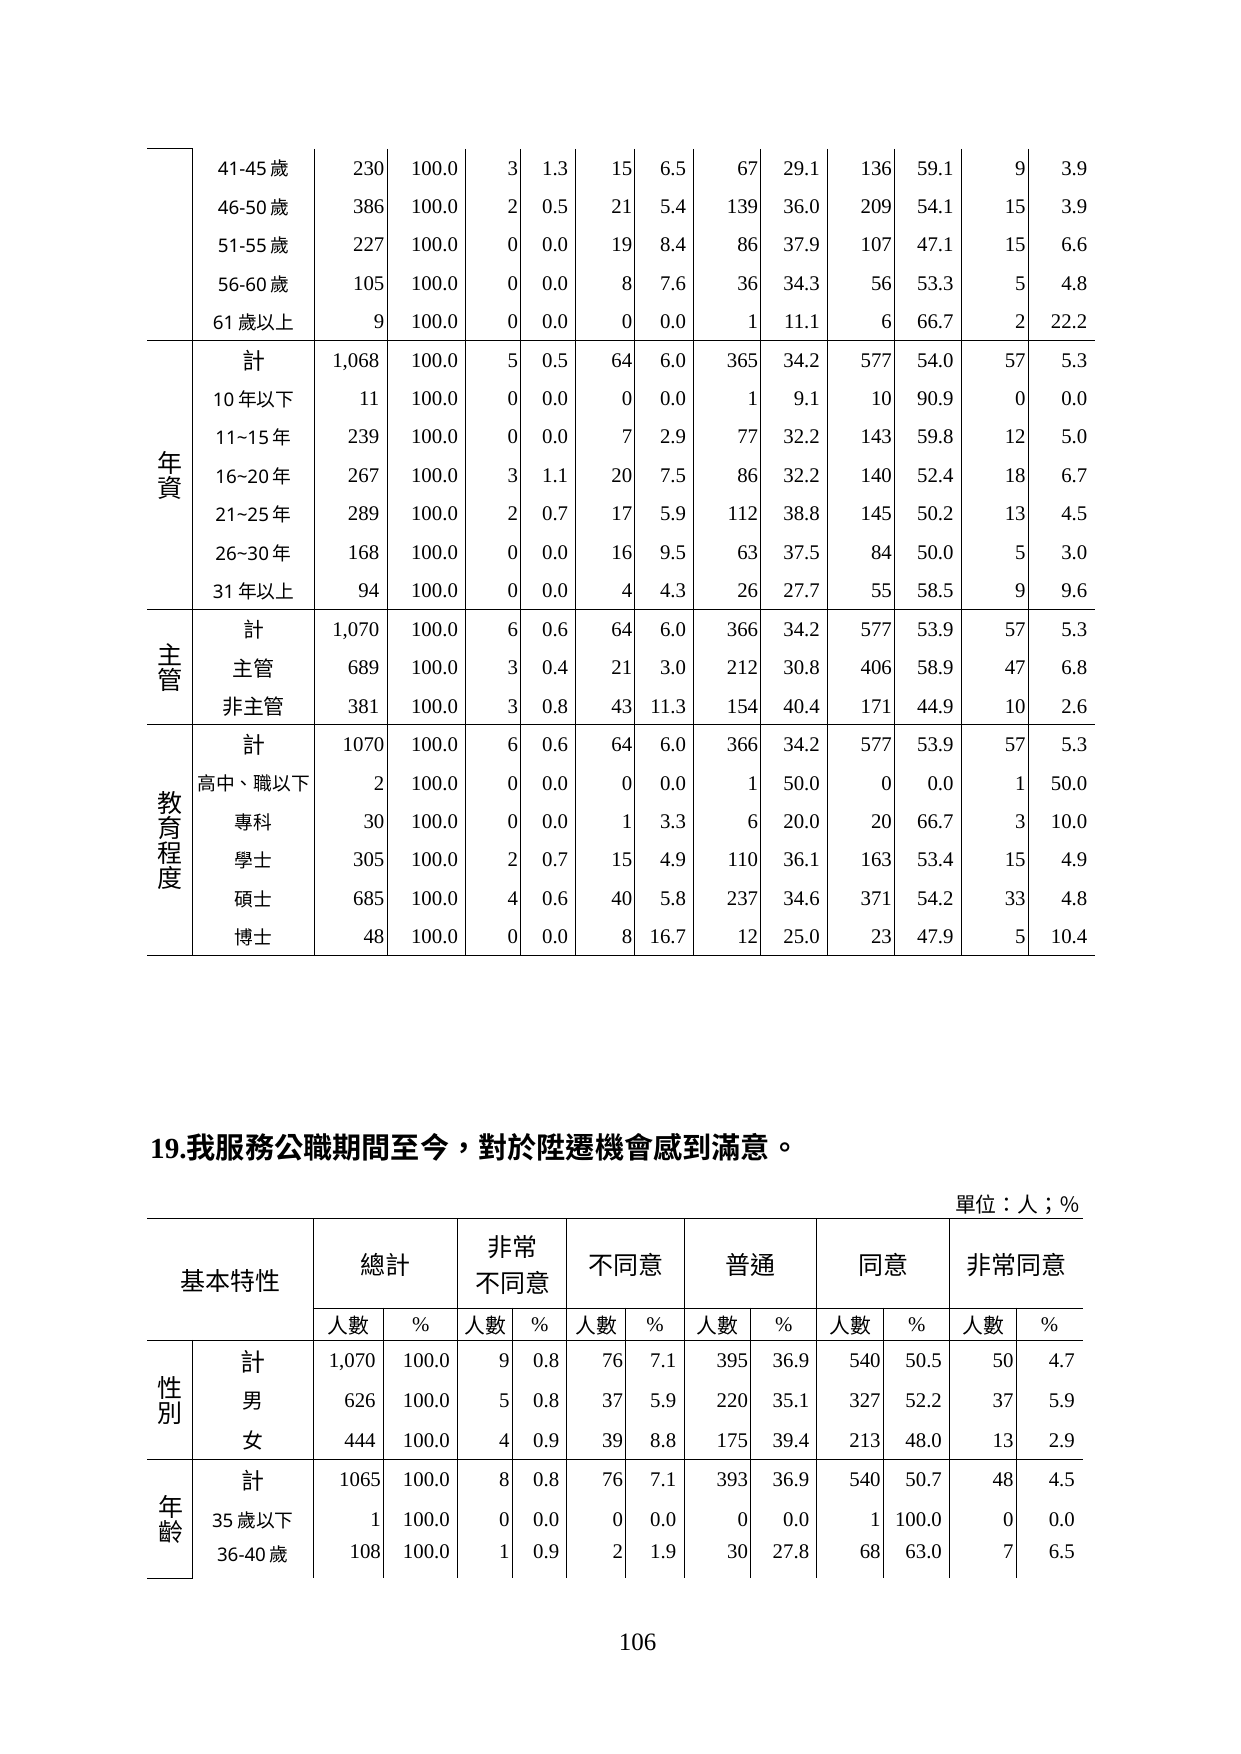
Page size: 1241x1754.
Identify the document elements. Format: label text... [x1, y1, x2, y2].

table_cell 53.9 [895, 725, 961, 763]
table_cell 34.2 [761, 725, 827, 763]
table_cell 406 [828, 648, 894, 686]
table_cell 0.0 [521, 417, 575, 455]
table_cell 9 [458, 1341, 512, 1379]
table_cell 3 [466, 648, 520, 686]
table_cell 2 [466, 494, 520, 532]
table_cell 專科 [193, 801, 314, 839]
table_cell 8.8 [626, 1419, 684, 1459]
table_cell 5.3 [1029, 725, 1095, 763]
table_cell 主管 [147, 610, 192, 724]
table_cell 237 [694, 878, 760, 916]
table_cell 0 [685, 1499, 750, 1538]
table_cell 10.4 [1029, 916, 1095, 955]
table_cell 0.0 [521, 301, 575, 340]
table_cell 6 [466, 610, 520, 647]
table_cell 105 [315, 263, 387, 301]
table_cell 27.7 [761, 571, 827, 609]
table_cell 1,070 [314, 1341, 383, 1379]
table_cell 289 [315, 494, 387, 532]
table_cell 100.0 [388, 610, 465, 647]
table_cell 碩士 [193, 878, 314, 916]
table_cell 267 [315, 455, 387, 494]
text 19.我服務公職期間至今，對於陞遷機會感到滿意。 [147, 1116, 1125, 1168]
table_cell 371 [828, 878, 894, 916]
table_cell 15 [962, 186, 1028, 224]
table_cell 0 [458, 1499, 512, 1538]
table_cell 86 [694, 225, 760, 263]
table_cell 0 [466, 763, 520, 801]
table_cell 9.6 [1029, 571, 1095, 609]
table_cell 43 [576, 686, 634, 724]
table_cell 47 [962, 648, 1028, 686]
table_cell 52.4 [895, 455, 961, 494]
table_cell 39.4 [751, 1419, 816, 1459]
table_cell 非主管 [193, 686, 314, 724]
table_cell 689 [315, 648, 387, 686]
table_cell [147, 149, 192, 340]
table_cell 100.0 [388, 417, 465, 455]
table_cell 非常同意 [950, 1219, 1082, 1308]
table_cell 209 [828, 186, 894, 224]
table_cell 100.0 [388, 878, 465, 916]
table_cell 5 [962, 263, 1028, 301]
table_cell 0 [466, 225, 520, 263]
table_cell 31年以上 [193, 571, 314, 609]
table_cell 305 [315, 840, 387, 878]
table_cell 4.5 [1029, 494, 1095, 532]
table_cell 54.1 [895, 186, 961, 224]
table_cell 34.6 [761, 878, 827, 916]
table_cell 35歲以下 [193, 1499, 313, 1538]
table_header [147, 1169, 192, 1218]
table_cell 人數 [314, 1309, 383, 1340]
table_cell 3.3 [635, 801, 693, 839]
table_cell 3 [466, 148, 520, 186]
table_cell % [384, 1309, 457, 1340]
table_cell 0.8 [521, 686, 575, 724]
table_cell 56-60歲 [193, 263, 314, 301]
table_cell 0.8 [513, 1341, 566, 1379]
table_cell 1 [694, 378, 760, 417]
table_cell 0.0 [521, 225, 575, 263]
table_cell 32.2 [761, 417, 827, 455]
table_cell 50.5 [884, 1341, 949, 1379]
table_cell 47.1 [895, 225, 961, 263]
table_cell 239 [315, 417, 387, 455]
table_cell 4.7 [1017, 1341, 1082, 1379]
table_cell 46-50歲 [193, 186, 314, 224]
table_cell 人數 [950, 1309, 1016, 1340]
table_cell 6.8 [1029, 648, 1095, 686]
table_cell 0 [466, 571, 520, 609]
table_cell 人數 [685, 1309, 750, 1340]
table_cell 64 [576, 725, 634, 763]
table_cell 36 [694, 263, 760, 301]
table_cell % [751, 1309, 816, 1340]
table_cell 90.9 [895, 378, 961, 417]
table_cell 0 [567, 1499, 625, 1538]
table_cell 0.0 [895, 763, 961, 801]
table_cell 8.4 [635, 225, 693, 263]
table_cell 0 [466, 263, 520, 301]
table_cell 145 [828, 494, 894, 532]
table_cell 0.0 [635, 378, 693, 417]
table_cell 1.1 [521, 455, 575, 494]
table_cell 基本特性 [147, 1219, 313, 1340]
table_cell 0.0 [521, 763, 575, 801]
table_cell 1 [817, 1499, 883, 1538]
table_cell % [884, 1309, 949, 1340]
table_cell 學士 [193, 840, 314, 878]
table_cell 10.0 [1029, 801, 1095, 839]
table_cell 1.3 [521, 148, 575, 186]
table_cell 100.0 [384, 1341, 457, 1379]
table_cell 0 [962, 378, 1028, 417]
table_cell 50.7 [884, 1460, 949, 1498]
table_cell 212 [694, 648, 760, 686]
table_cell 100.0 [388, 186, 465, 224]
table_cell 9 [962, 571, 1028, 609]
table_cell 0.0 [521, 378, 575, 417]
table_cell 2 [466, 840, 520, 878]
table_cell 2.9 [1017, 1419, 1082, 1459]
table_cell 6.5 [635, 148, 693, 186]
table_cell 11.1 [761, 301, 827, 340]
table_header [383, 1169, 457, 1218]
table_cell 100.0 [384, 1460, 457, 1498]
table_cell 5.0 [1029, 417, 1095, 455]
table_cell 1 [694, 301, 760, 340]
table_cell 26 [694, 571, 760, 609]
table_cell 136 [828, 148, 894, 186]
table_cell 57 [962, 725, 1028, 763]
table_cell 1065 [314, 1460, 383, 1498]
table_cell 22.2 [1029, 301, 1095, 340]
table_cell 12 [694, 916, 760, 955]
table_cell 393 [685, 1460, 750, 1498]
table_cell 100.0 [388, 455, 465, 494]
table_cell 61歲以上 [193, 301, 314, 340]
table_cell 48.0 [884, 1419, 949, 1459]
table_cell 21~25年 [193, 494, 314, 532]
table_header [567, 1169, 625, 1218]
table_cell 7 [950, 1538, 1016, 1578]
table_cell 年齡 [147, 1460, 192, 1578]
table_cell 13 [962, 494, 1028, 532]
table_cell 685 [315, 878, 387, 916]
table_header [684, 1169, 750, 1218]
table_cell 1.9 [626, 1538, 684, 1578]
table_header [512, 1169, 567, 1218]
table_cell 計 [193, 725, 314, 763]
table_cell 365 [694, 341, 760, 378]
table_cell 0 [466, 378, 520, 417]
table_cell 77 [694, 417, 760, 455]
table_cell 計 [193, 1341, 313, 1379]
table_cell 110 [694, 840, 760, 878]
table_cell 53.4 [895, 840, 961, 878]
table_cell 50.0 [895, 532, 961, 571]
table_cell 381 [315, 686, 387, 724]
table_cell 2.9 [635, 417, 693, 455]
table_cell 3 [466, 686, 520, 724]
table_cell 11.3 [635, 686, 693, 724]
table_cell 175 [685, 1419, 750, 1459]
table_cell 100.0 [388, 378, 465, 417]
table_cell 3 [466, 455, 520, 494]
table_cell 68 [817, 1538, 883, 1578]
table_cell 8 [576, 916, 634, 955]
table_cell 40 [576, 878, 634, 916]
table_cell 66.7 [895, 301, 961, 340]
table_cell 38.8 [761, 494, 827, 532]
table_cell 0 [576, 378, 634, 417]
table_cell 100.0 [388, 494, 465, 532]
table_cell 男 [193, 1380, 313, 1419]
table_cell 58.5 [895, 571, 961, 609]
table_cell 100.0 [884, 1499, 949, 1538]
table_cell 35.1 [751, 1380, 816, 1419]
table_cell 9 [315, 301, 387, 340]
table_cell 8 [576, 263, 634, 301]
table_header 單位：人；％ [883, 1169, 1082, 1218]
table_cell 5.3 [1029, 341, 1095, 378]
table_cell 18 [962, 455, 1028, 494]
table_cell % [1017, 1309, 1082, 1340]
table_cell 100.0 [388, 801, 465, 839]
table_cell 0 [466, 916, 520, 955]
table_cell 139 [694, 186, 760, 224]
table_cell 0.5 [521, 186, 575, 224]
table_cell 4.8 [1029, 263, 1095, 301]
table_cell 3.0 [635, 648, 693, 686]
table_cell 55 [828, 571, 894, 609]
table_cell 主管 [193, 648, 314, 686]
table_cell 1 [694, 763, 760, 801]
table_cell 100.0 [384, 1538, 457, 1578]
table_cell 100.0 [388, 916, 465, 955]
table_cell 29.1 [761, 148, 827, 186]
table_cell 20.0 [761, 801, 827, 839]
table_cell 6.6 [1029, 225, 1095, 263]
table_cell 6.7 [1029, 455, 1095, 494]
table_cell 100.0 [388, 840, 465, 878]
table_cell 0.7 [521, 840, 575, 878]
table_cell 計 [193, 1460, 313, 1498]
table_cell 100.0 [388, 648, 465, 686]
table_cell 13 [950, 1419, 1016, 1459]
table_cell 3 [962, 801, 1028, 839]
table_cell 7.6 [635, 263, 693, 301]
table_cell 63 [694, 532, 760, 571]
table_cell 15 [962, 225, 1028, 263]
table_cell 6 [694, 801, 760, 839]
table_cell 1 [962, 763, 1028, 801]
table_cell 63.0 [884, 1538, 949, 1578]
table_cell 總計 [314, 1219, 457, 1308]
table_cell 327 [817, 1380, 883, 1419]
table_cell 626 [314, 1380, 383, 1419]
table_cell 48 [950, 1460, 1016, 1498]
table_cell 50.2 [895, 494, 961, 532]
table_cell 67 [694, 148, 760, 186]
table_cell 0.0 [521, 532, 575, 571]
table_cell 11~15年 [193, 417, 314, 455]
table_cell 5.8 [635, 878, 693, 916]
table_cell 100.0 [384, 1380, 457, 1419]
table_cell 1 [576, 801, 634, 839]
table_cell 76 [567, 1341, 625, 1379]
table_cell 3.9 [1029, 186, 1095, 224]
table_cell 37.9 [761, 225, 827, 263]
table_cell 5 [962, 916, 1028, 955]
table_cell 39 [567, 1419, 625, 1459]
table_cell 2 [466, 186, 520, 224]
table_cell 9.5 [635, 532, 693, 571]
table_cell 66.7 [895, 801, 961, 839]
table_cell 0.0 [1017, 1499, 1082, 1538]
table_cell 34.2 [761, 341, 827, 378]
table_cell 人數 [458, 1309, 512, 1340]
table_cell 51-55歲 [193, 225, 314, 263]
table_cell 100.0 [384, 1419, 457, 1459]
table_cell 40.4 [761, 686, 827, 724]
table_cell 64 [576, 610, 634, 647]
table_cell 54.0 [895, 341, 961, 378]
table_cell 36.9 [751, 1341, 816, 1379]
table_cell 21 [576, 186, 634, 224]
table_cell 53.9 [895, 610, 961, 647]
table_cell 計 [193, 341, 314, 378]
table_cell 108 [314, 1538, 383, 1578]
table_cell 154 [694, 686, 760, 724]
table_cell 0 [466, 532, 520, 571]
table_cell 人數 [817, 1309, 883, 1340]
table_cell 30 [315, 801, 387, 839]
table_cell 3.0 [1029, 532, 1095, 571]
table_cell 36.0 [761, 186, 827, 224]
table_cell 94 [315, 571, 387, 609]
table_cell 7 [576, 417, 634, 455]
table_cell 100.0 [384, 1499, 457, 1538]
table_cell 140 [828, 455, 894, 494]
table_cell 33 [962, 878, 1028, 916]
table_cell 16.7 [635, 916, 693, 955]
table_cell 10 [962, 686, 1028, 724]
table_cell 100.0 [388, 225, 465, 263]
table_cell 5.4 [635, 186, 693, 224]
table_cell 577 [828, 610, 894, 647]
table_cell 16~20年 [193, 455, 314, 494]
table_cell 86 [694, 455, 760, 494]
table_cell 37 [950, 1380, 1016, 1419]
table_cell 6.0 [635, 725, 693, 763]
table_cell 4.9 [1029, 840, 1095, 878]
table_cell 48 [315, 916, 387, 955]
table_cell 0.0 [1029, 378, 1095, 417]
table_cell 高中、職以下 [193, 763, 314, 801]
table_cell 36.1 [761, 840, 827, 878]
table_cell 76 [567, 1460, 625, 1498]
table_cell 0 [466, 301, 520, 340]
table_cell 58.9 [895, 648, 961, 686]
table_cell 0.0 [635, 763, 693, 801]
table_cell 366 [694, 610, 760, 647]
table_cell 0 [828, 763, 894, 801]
table_cell 4.8 [1029, 878, 1095, 916]
table_cell 37 [567, 1380, 625, 1419]
table_cell 2 [962, 301, 1028, 340]
table_cell 人數 [567, 1309, 625, 1340]
table_cell 2 [315, 763, 387, 801]
table_cell 84 [828, 532, 894, 571]
table_cell 100.0 [388, 148, 465, 186]
table_cell 6.0 [635, 610, 693, 647]
table_cell 4 [458, 1419, 512, 1459]
table_cell 27.8 [751, 1538, 816, 1578]
table_cell 1,068 [315, 341, 387, 378]
table_cell 5.9 [635, 494, 693, 532]
table_cell 同意 [817, 1219, 949, 1308]
table_cell 5 [962, 532, 1028, 571]
table_cell 5.9 [626, 1380, 684, 1419]
table_cell 100.0 [388, 532, 465, 571]
table_cell 52.2 [884, 1380, 949, 1419]
table_cell 0.8 [513, 1460, 566, 1498]
table_cell 23 [828, 916, 894, 955]
table_cell 4.3 [635, 571, 693, 609]
table_cell 2.6 [1029, 686, 1095, 724]
table_cell 30 [685, 1538, 750, 1578]
table_cell 577 [828, 341, 894, 378]
table_cell 0.6 [521, 878, 575, 916]
table_cell 0.4 [521, 648, 575, 686]
table_cell 9 [962, 148, 1028, 186]
table_cell 34.3 [761, 263, 827, 301]
table_cell 4.5 [1017, 1460, 1082, 1498]
table_cell 366 [694, 725, 760, 763]
table_cell 1 [458, 1538, 512, 1578]
table_cell 不同意 [567, 1219, 684, 1308]
table_cell 20 [576, 455, 634, 494]
table_cell 32.2 [761, 455, 827, 494]
table_cell 53.3 [895, 263, 961, 301]
table_cell 100.0 [388, 571, 465, 609]
table_cell 143 [828, 417, 894, 455]
table_cell 0.7 [521, 494, 575, 532]
table_cell % [513, 1309, 566, 1340]
table_header [313, 1169, 383, 1218]
table_cell 100.0 [388, 725, 465, 763]
table_cell 女 [193, 1419, 313, 1459]
table_cell 15 [962, 840, 1028, 878]
table_cell 11 [315, 378, 387, 417]
table_cell 59.8 [895, 417, 961, 455]
table_cell 7.5 [635, 455, 693, 494]
table_cell 36-40歲 [193, 1538, 313, 1578]
table_cell 0.8 [513, 1380, 566, 1419]
table_cell 100.0 [388, 301, 465, 340]
table_cell 3.9 [1029, 148, 1095, 186]
table_cell 計 [193, 610, 314, 647]
table_cell 59.1 [895, 148, 961, 186]
table_cell 37.5 [761, 532, 827, 571]
table_cell 6 [466, 725, 520, 763]
table_cell 7.1 [626, 1341, 684, 1379]
table_cell 2 [567, 1538, 625, 1578]
table_cell 30.8 [761, 648, 827, 686]
table_cell 577 [828, 725, 894, 763]
table_cell 0.6 [521, 725, 575, 763]
table_cell 5 [458, 1380, 512, 1419]
table_cell 16 [576, 532, 634, 571]
table_cell % [626, 1309, 684, 1340]
table_cell 0.0 [513, 1499, 566, 1538]
table_cell 1 [314, 1499, 383, 1538]
table_cell 100.0 [388, 263, 465, 301]
table_cell 395 [685, 1341, 750, 1379]
table_cell 17 [576, 494, 634, 532]
table_cell 年資 [147, 341, 192, 609]
table_cell 10 [828, 378, 894, 417]
table_cell 0.0 [626, 1499, 684, 1538]
table_cell 4 [466, 878, 520, 916]
table_cell 112 [694, 494, 760, 532]
table_cell 0 [576, 763, 634, 801]
table_cell 6 [828, 301, 894, 340]
table_cell 107 [828, 225, 894, 263]
table_cell 0.9 [513, 1538, 566, 1578]
table_cell 0 [576, 301, 634, 340]
table_cell 0.0 [521, 263, 575, 301]
table_cell 普通 [685, 1219, 816, 1308]
table_cell 44.9 [895, 686, 961, 724]
table_cell 12 [962, 417, 1028, 455]
table_cell 教育程度 [147, 725, 192, 955]
table_header [817, 1169, 883, 1218]
table_cell 0.9 [513, 1419, 566, 1459]
table_cell 21 [576, 648, 634, 686]
table_cell 100.0 [388, 686, 465, 724]
table_cell 8 [458, 1460, 512, 1498]
table_cell 163 [828, 840, 894, 878]
table_cell 540 [817, 1341, 883, 1379]
table_cell 20 [828, 801, 894, 839]
table_cell 0.0 [521, 801, 575, 839]
table_cell 5 [466, 341, 520, 378]
table_cell 博士 [193, 916, 314, 955]
table_header [750, 1169, 817, 1218]
table_cell 168 [315, 532, 387, 571]
table_cell 5.9 [1017, 1380, 1082, 1419]
table_cell 0 [466, 801, 520, 839]
table_cell 56 [828, 263, 894, 301]
table_cell 7.1 [626, 1460, 684, 1498]
table_cell 100.0 [388, 763, 465, 801]
table_cell 9.1 [761, 378, 827, 417]
table_header [192, 1169, 313, 1218]
table_cell 0 [466, 417, 520, 455]
table_cell 54.2 [895, 878, 961, 916]
table_cell 540 [817, 1460, 883, 1498]
table_header [625, 1169, 684, 1218]
table_cell 0.0 [521, 916, 575, 955]
table_cell 100.0 [388, 341, 465, 378]
table_cell 230 [315, 148, 387, 186]
table_header [458, 1169, 512, 1218]
table_cell 性別 [147, 1341, 192, 1459]
table_cell 50 [950, 1341, 1016, 1379]
table_cell 26~30年 [193, 532, 314, 571]
table_cell 1,070 [315, 610, 387, 647]
table_cell 0 [950, 1499, 1016, 1538]
table_cell 171 [828, 686, 894, 724]
table_cell 19 [576, 225, 634, 263]
table_cell 0.0 [751, 1499, 816, 1538]
table_cell 64 [576, 341, 634, 378]
table_cell 4.9 [635, 840, 693, 878]
table_cell 50.0 [1029, 763, 1095, 801]
table_cell 220 [685, 1380, 750, 1419]
table_cell 57 [962, 610, 1028, 647]
table_cell 34.2 [761, 610, 827, 647]
table_cell 非常 不同意 [458, 1219, 566, 1308]
table_cell 41-45歲 [193, 148, 314, 186]
table_cell 0.0 [635, 301, 693, 340]
table_cell 0.5 [521, 341, 575, 378]
table_cell 1070 [315, 725, 387, 763]
table_cell 25.0 [761, 916, 827, 955]
table_cell 15 [576, 148, 634, 186]
table_cell 386 [315, 186, 387, 224]
table_cell 444 [314, 1419, 383, 1459]
table_cell 6.5 [1017, 1538, 1082, 1578]
table_cell 36.9 [751, 1460, 816, 1498]
table_cell 0.6 [521, 610, 575, 647]
table_cell 50.0 [761, 763, 827, 801]
table_cell 0.0 [521, 571, 575, 609]
table_cell 47.9 [895, 916, 961, 955]
table_cell 227 [315, 225, 387, 263]
table_cell 15 [576, 840, 634, 878]
table_cell 213 [817, 1419, 883, 1459]
table_cell 5.3 [1029, 610, 1095, 647]
table_cell 10年以下 [193, 378, 314, 417]
table_cell 6.0 [635, 341, 693, 378]
table_cell 4 [576, 571, 634, 609]
table_cell 57 [962, 341, 1028, 378]
